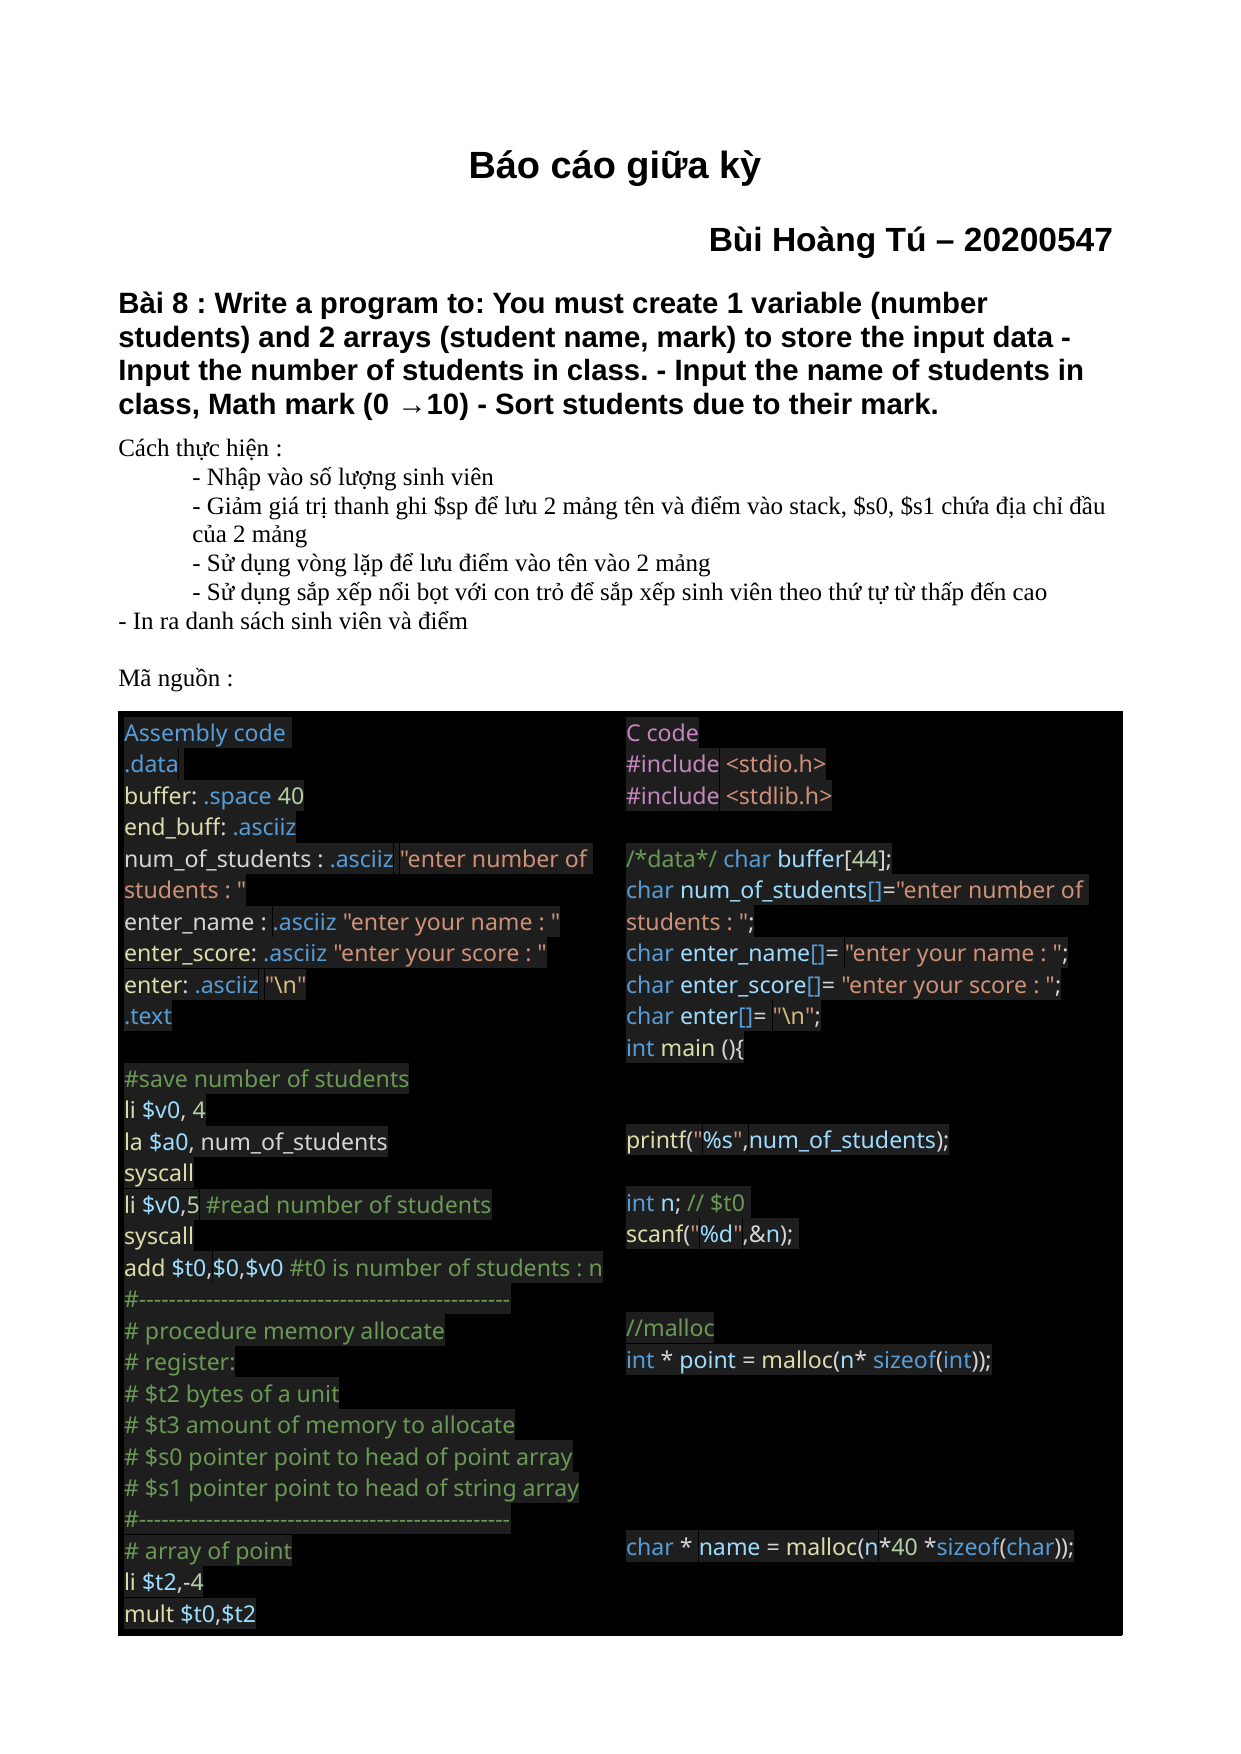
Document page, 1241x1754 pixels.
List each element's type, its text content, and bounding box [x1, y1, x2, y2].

subtitle Bùi Hoàng Tú – 20200547 [118, 220, 1122, 259]
subtitle Báo cáo giữa kỳ [118, 143, 1122, 187]
subtitle Bài 8 : Write a program to: You must create 1 variable (number students) and 2 arrays (student name, mark) to store the input data - Input the number of students in class. - Input the name of students in class, Math mark (0 →10) - Sort students due to their mark. [118, 286, 1122, 421]
text - Giảm giá trị thanh ghi $sp để lưu 2 mảng tên và điểm vào stack, $s0, $s1 chứa địa chỉ đầu của 2 mảng [192, 491, 1122, 548]
text - Nhập vào số lượng sinh viên [192, 462, 1122, 491]
table_header C code #include <stdio.h> #include <stdlib.h> /*data*/ char buffer[44]; char num_of_students[]="enter number of students : "; char enter_name[]= "enter your name : "; char enter_score[]= "enter your score : "; char enter[]= "\n"; int main (){ printf("%s",num_of_students); int n; // $t0 scanf("%d",&n); //malloc int * point = malloc(n* sizeof(int)); char * name = malloc(n*40 *sizeof(char)); [620, 712, 1122, 1635]
text Mã nguồn : [118, 663, 1122, 692]
text - Sử dụng vòng lặp để lưu điểm vào tên vào 2 mảng [192, 548, 1122, 577]
text - Sử dụng sắp xếp nổi bọt với con trỏ để sắp xếp sinh viên theo thứ tự từ thấp đến cao [192, 577, 1122, 606]
table_header Assembly code .data buffer: .space 40 end_buff: .asciiz num_of_students : .asciiz "enter number of students : " enter_name : .asciiz "enter your name : " enter_score: .asciiz "enter your score : " enter: .asciiz "\n" .text #save number of students li $v0, 4 la $a0, num_of_students syscall li $v0,5 #read number of students syscall add $t0,$0,$v0 #t0 is number of students : n #-------------------------------------------------- # procedure memory allocate # register: # $t2 bytes of a unit # $t3 amount of memory to allocate # $s0 pointer point to head of point array # $s1 pointer point to head of string array #-------------------------------------------------- # array of point li $t2,-4 mult $t0,$t2 [119, 712, 620, 1635]
text - In ra danh sách sinh viên và điểm [118, 606, 1122, 634]
text Cách thực hiện : [118, 433, 1122, 462]
